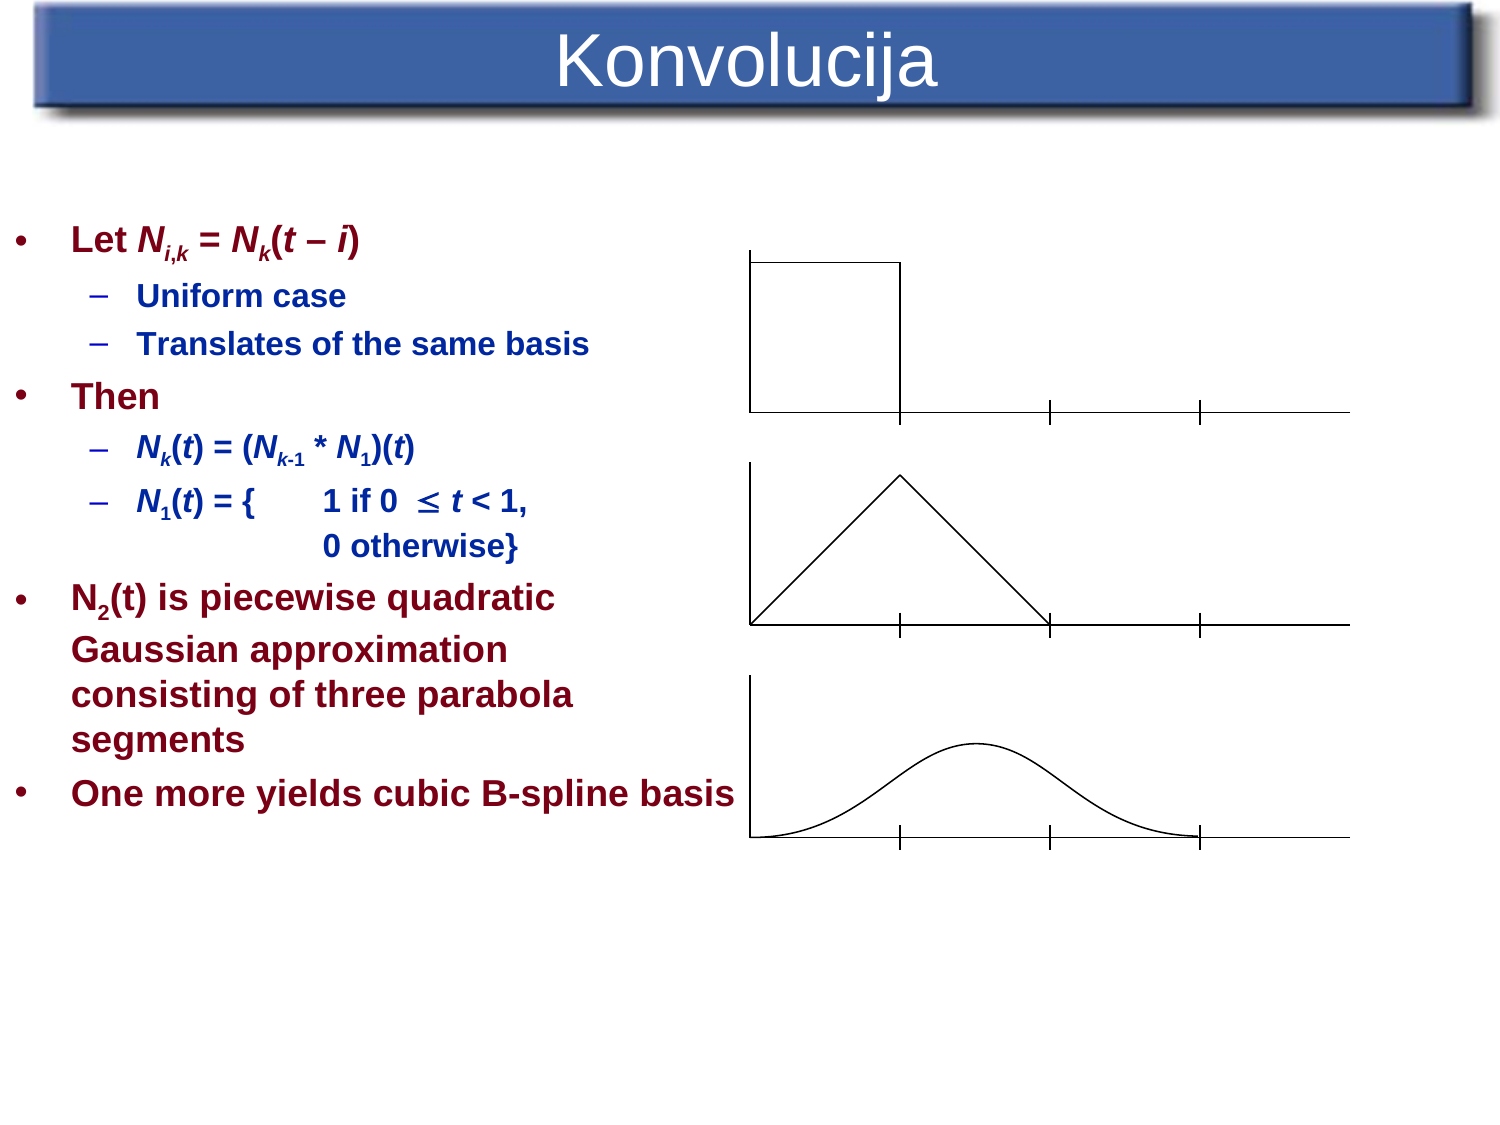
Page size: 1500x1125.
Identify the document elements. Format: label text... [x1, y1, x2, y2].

picture [32, 0, 1500, 127]
list Let Ni,k = Nk(t – i) Uniform case Translates of the same basis Then Nk(t) = (Nk-1 * N1)(t) N1(t) = { 1 if 0 t < 1, 0 otherwise} N2(t) is piecewise quadratic Gaussian approximation consisting of three parabola segments One more yields cubic B-spline basis [0, 207, 1495, 1085]
title Konvolucija [0, 0, 1493, 114]
